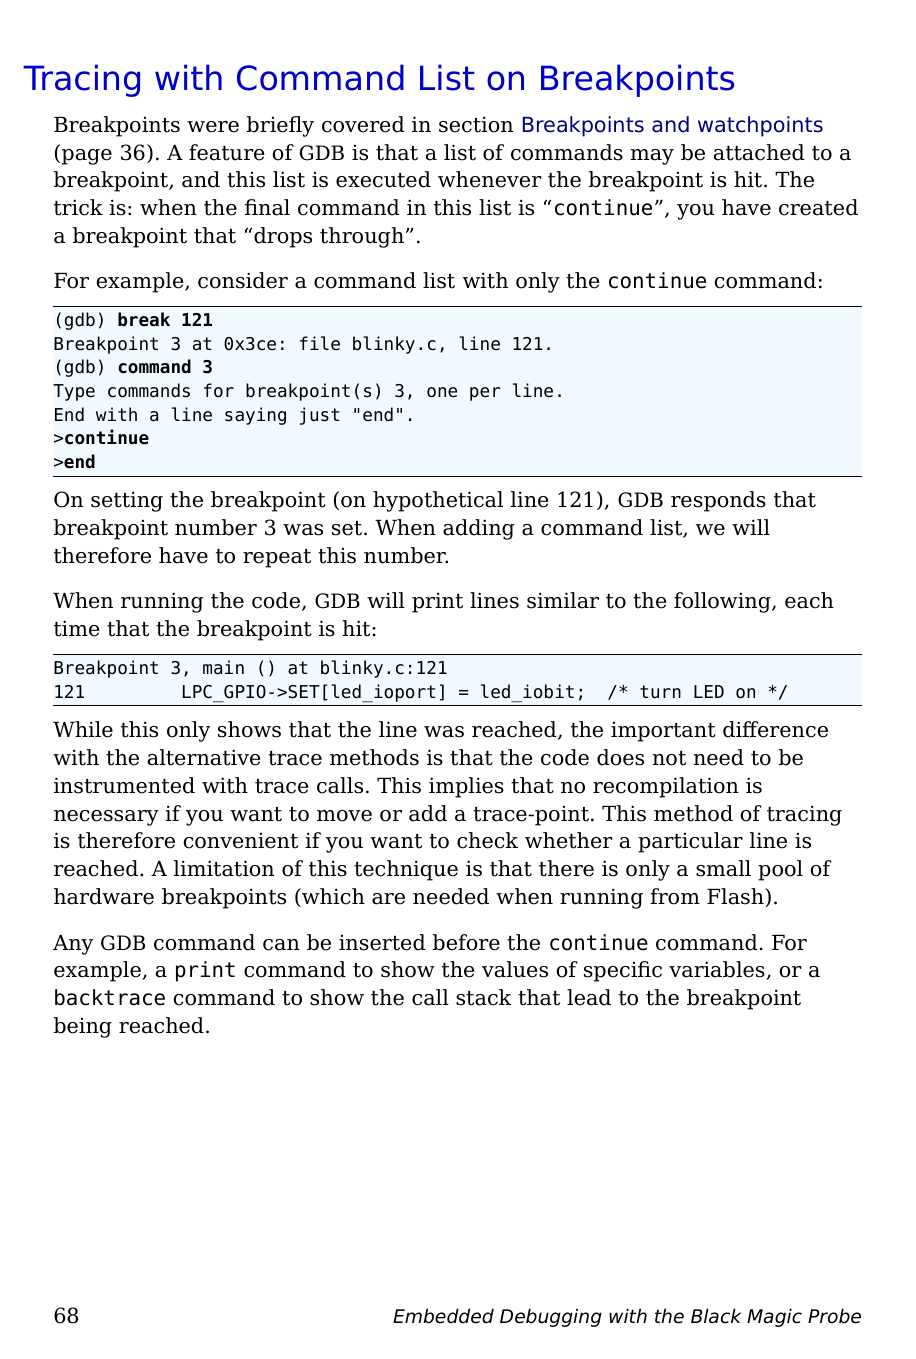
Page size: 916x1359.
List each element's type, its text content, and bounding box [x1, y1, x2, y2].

text Breakpoints were briefly covered in section Breakpoints and watchpoints (page 36). A feature of GDB is that a list of commands may be attached to a breakpoint, and this list is executed whenever the breakpoint is hit. The trick is: when the final command in this list is “continue”, you have created a breakpoint that “drops through”. [53, 113, 862, 248]
text Any GDB command can be inserted before the continue command. For example, a print command to show the values of specific variables, or a backtrace command to show the call stack that lead to the breakpoint being reached. [53, 931, 862, 1038]
text End with a line saying just "end". [53, 401, 862, 424]
text On setting the breakpoint (on hypothetical line 121), GDB responds that breakpoint number 3 was set. When adding a command list, we will therefore have to repeat this number. [53, 488, 862, 568]
text When running the code, GDB will print lines similar to the following, each time that the breakpoint is hit: [53, 589, 862, 642]
text Breakpoint 3 at 0x3ce: file blinky.c, line 121. [53, 330, 862, 353]
text Type commands for breakpoint(s) 3, one per line. [53, 377, 862, 401]
text (gdb) command 3 [53, 353, 862, 377]
text Breakpoint 3, main () at blinky.c:121 [53, 655, 862, 678]
text For example, consider a command list with only the continue command: [53, 269, 862, 294]
text >continue [53, 424, 862, 448]
text 121 LPC_GPIO->SET[led_ioport] = led_iobit; /* turn LED on */ [53, 678, 862, 705]
text (gdb) break 121 [53, 307, 862, 330]
text >end [53, 448, 862, 476]
text While this only shows that the line was reached, the important difference with the alternative trace methods is that the code does not need to be instrumented with trace calls. This implies that no recompilation is necessary if you want to move or add a trace-point. This method of tracing is therefore convenient if you want to check whether a particular line is reached. A limitation of this technique is that there is only a small pool of hardware breakpoints (which are needed when running from Flash). [53, 718, 862, 909]
subtitle Tracing with Command List on Breakpoints [24, 59, 862, 98]
